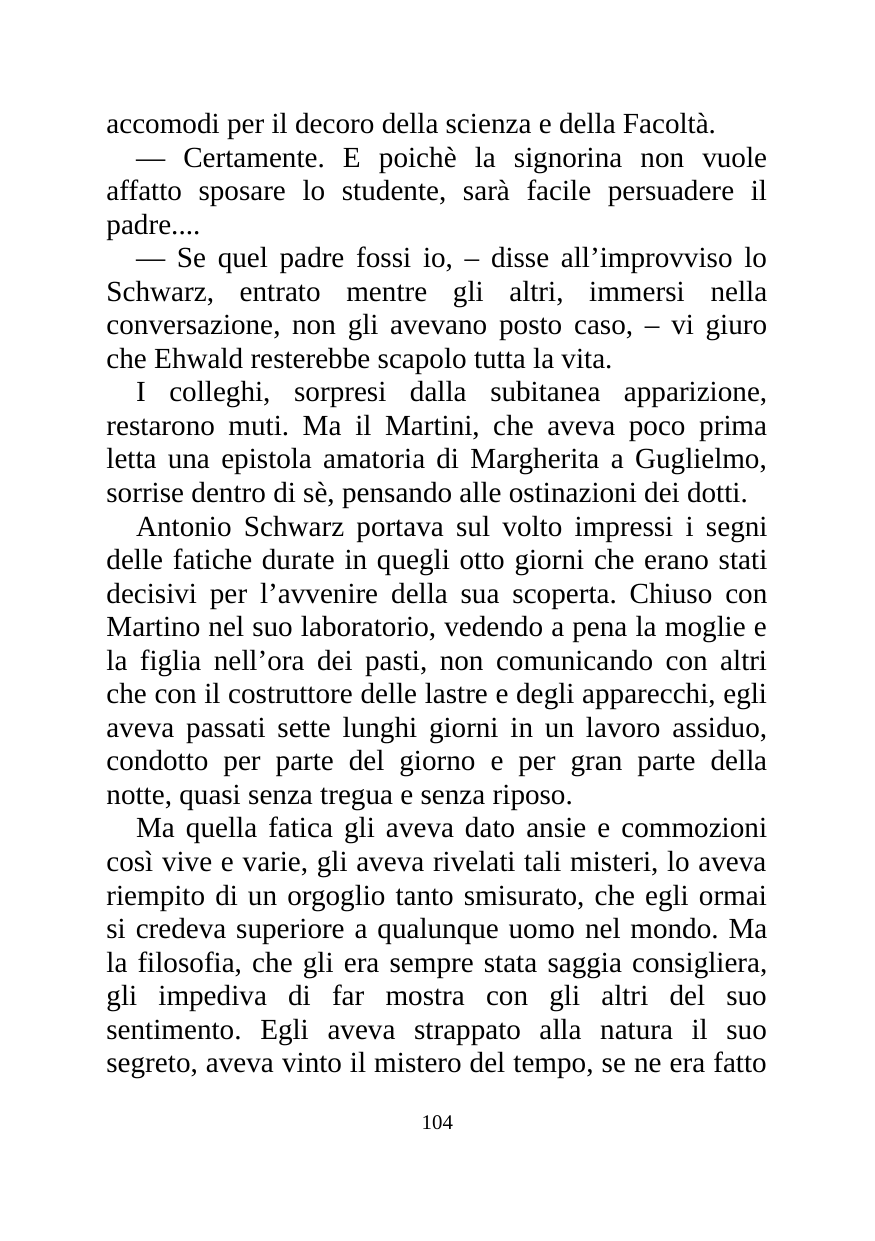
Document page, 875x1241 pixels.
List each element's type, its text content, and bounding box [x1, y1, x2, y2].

text accomodi per il decoro della scienza e della Facoltà. [106, 106, 768, 140]
text I colleghi, sorpresi dalla subitanea apparizione, restarono muti. Ma il Martini, che aveva poco prima letta una epistola amatoria di Margherita a Guglielmo, sorrise dentro di sè, pensando alle ostinazioni dei dotti. [106, 374, 768, 509]
text Antonio Schwarz portava sul volto impressi i segni delle fatiche durate in quegli otto giorni che erano stati decisivi per l’avvenire della sua scoperta. Chiuso con Martino nel suo laboratorio, vedendo a pena la moglie e la figlia nell’ora dei pasti, non comunicando con altri che con il costruttore delle lastre e degli apparecchi, egli aveva passati sette lunghi giorni in un lavoro assiduo, condotto per parte del giorno e per gran parte della notte, quasi senza tregua e senza riposo. [106, 509, 768, 811]
text — Certamente. E poichè la signorina non vuole affatto sposare lo studente, sarà facile persuadere il padre.... [106, 140, 768, 240]
text Ma quella fatica gli aveva dato ansie e commozioni così vive e varie, gli aveva rivelati tali misteri, lo aveva riempito di un orgoglio tanto smisurato, che egli ormai si credeva superiore a qualunque uomo nel mondo. Ma la filosofia, che gli era sempre stata saggia consigliera, gli impediva di far mostra con gli altri del suo sentimento. Egli aveva strappato alla natura il suo segreto, aveva vinto il mistero del tempo, se ne era fatto [106, 811, 768, 1079]
text — Se quel padre fossi io, – disse all’improvviso lo Schwarz, entrato mentre gli altri, immersi nella conversazione, non gli avevano posto caso, – vi giuro che Ehwald resterebbe scapolo tutta la vita. [106, 240, 768, 374]
